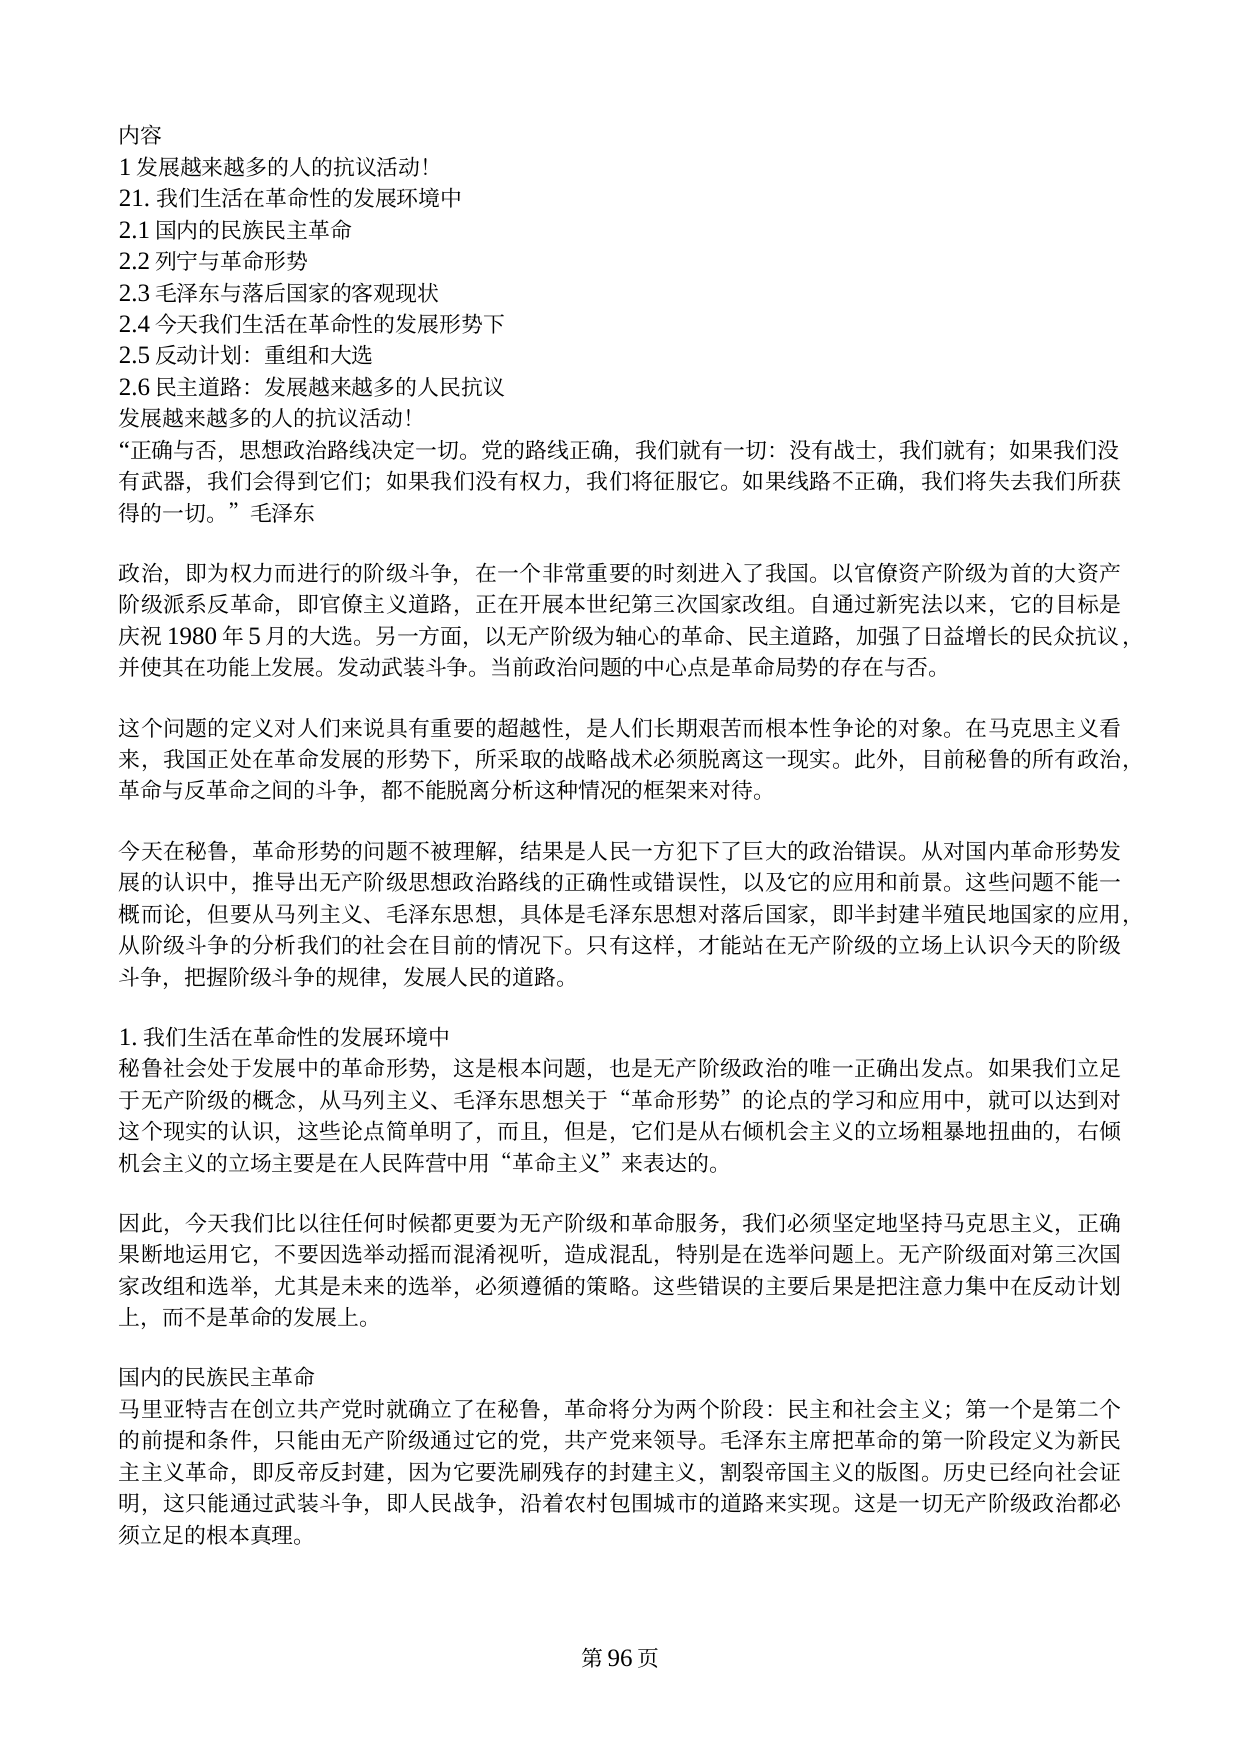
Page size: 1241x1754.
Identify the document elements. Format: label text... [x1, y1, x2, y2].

text 2.3毛泽东与落后国家的客观现状 [118, 276, 1122, 307]
text 政治，即为权力而进行的阶级斗争，在一个非常重要的时刻进入了我国。以官僚资产阶级为首的大资产阶级派系反革命，即官僚主义道路，正在开展本世纪第三次国家改组。自通过新宪法以来，它的目标是庆祝1980年5月的大选。另一方面，以无产阶级为轴心的革命、民主道路，加强了日益增长的民众抗议，并使其在功能上发展。发动武装斗争。当前政治问题的中心点是革命局势的存在与否。 [118, 556, 1122, 682]
text 国内的民族民主革命 [118, 1361, 1122, 1392]
text 2.4今天我们生活在革命性的发展形势下 [118, 307, 1122, 339]
text 因此，今天我们比以往任何时候都更要为无产阶级和革命服务，我们必须坚定地坚持马克思主义，正确果断地运用它，不要因选举动摇而混淆视听，造成混乱，特别是在选举问题上。无产阶级面对第三次国家改组和选举，尤其是未来的选举，必须遵循的策略。这些错误的主要后果是把注意力集中在反动计划上，而不是革命的发展上。 [118, 1206, 1122, 1332]
text 1发展越来越多的人的抗议活动！ [118, 150, 1122, 181]
text 今天在秘鲁，革命形势的问题不被理解，结果是人民一方犯下了巨大的政治错误。从对国内革命形势发展的认识中，推导出无产阶级思想政治路线的正确性或错误性，以及它的应用和前景。这些问题不能一概而论，但要从马列主义、毛泽东思想，具体是毛泽东思想对落后国家，即半封建半殖民地国家的应用，从阶级斗争的分析我们的社会在目前的情况下。只有这样，才能站在无产阶级的立场上认识今天的阶级斗争，把握阶级斗争的规律，发展人民的道路。 [118, 834, 1122, 991]
text 1. 我们生活在革命性的发展环境中 [118, 1020, 1122, 1051]
text 2.5反动计划：重组和大选 [118, 339, 1122, 370]
text 这个问题的定义对人们来说具有重要的超越性，是人们长期艰苦而根本性争论的对象。在马克思主义看来，我国正处在革命发展的形势下，所采取的战略战术必须脱离这一现实。此外，目前秘鲁的所有政治，革命与反革命之间的斗争，都不能脱离分析这种情况的框架来对待。 [118, 711, 1122, 805]
text 秘鲁社会处于发展中的革命形势，这是根本问题，也是无产阶级政治的唯一正确出发点。如果我们立足于无产阶级的概念，从马列主义、毛泽东思想关于“革命形势”的论点的学习和应用中，就可以达到对这个现实的认识，这些论点简单明了，而且，但是，它们是从右倾机会主义的立场粗暴地扭曲的，右倾机会主义的立场主要是在人民阵营中用“革命主义”来表达的。 [118, 1051, 1122, 1177]
text 2.6民主道路：发展越来越多的人民抗议 [118, 370, 1122, 402]
text 2.1国内的民族民主革命 [118, 213, 1122, 244]
text 内容 [118, 118, 1122, 150]
text 马里亚特吉在创立共产党时就确立了在秘鲁，革命将分为两个阶段：民主和社会主义；第一个是第二个的前提和条件，只能由无产阶级通过它的党，共产党来领导。毛泽东主席把革命的第一阶段定义为新民主主义革命，即反帝反封建，因为它要洗刷残存的封建主义，割裂帝国主义的版图。历史已经向社会证明，这只能通过武装斗争，即人民战争，沿着农村包围城市的道路来实现。这是一切无产阶级政治都必须立足的根本真理。 [118, 1392, 1122, 1549]
text “正确与否，思想政治路线决定一切。党的路线正确，我们就有一切：没有战士，我们就有；如果我们没有武器，我们会得到它们；如果我们没有权力，我们将征服它。如果线路不正确，我们将失去我们所获得的一切。”毛泽东 [118, 433, 1122, 527]
text 21. 我们生活在革命性的发展环境中 [118, 181, 1122, 213]
text 2.2列宁与革命形势 [118, 244, 1122, 276]
text 发展越来越多的人的抗议活动！ [118, 402, 1122, 433]
